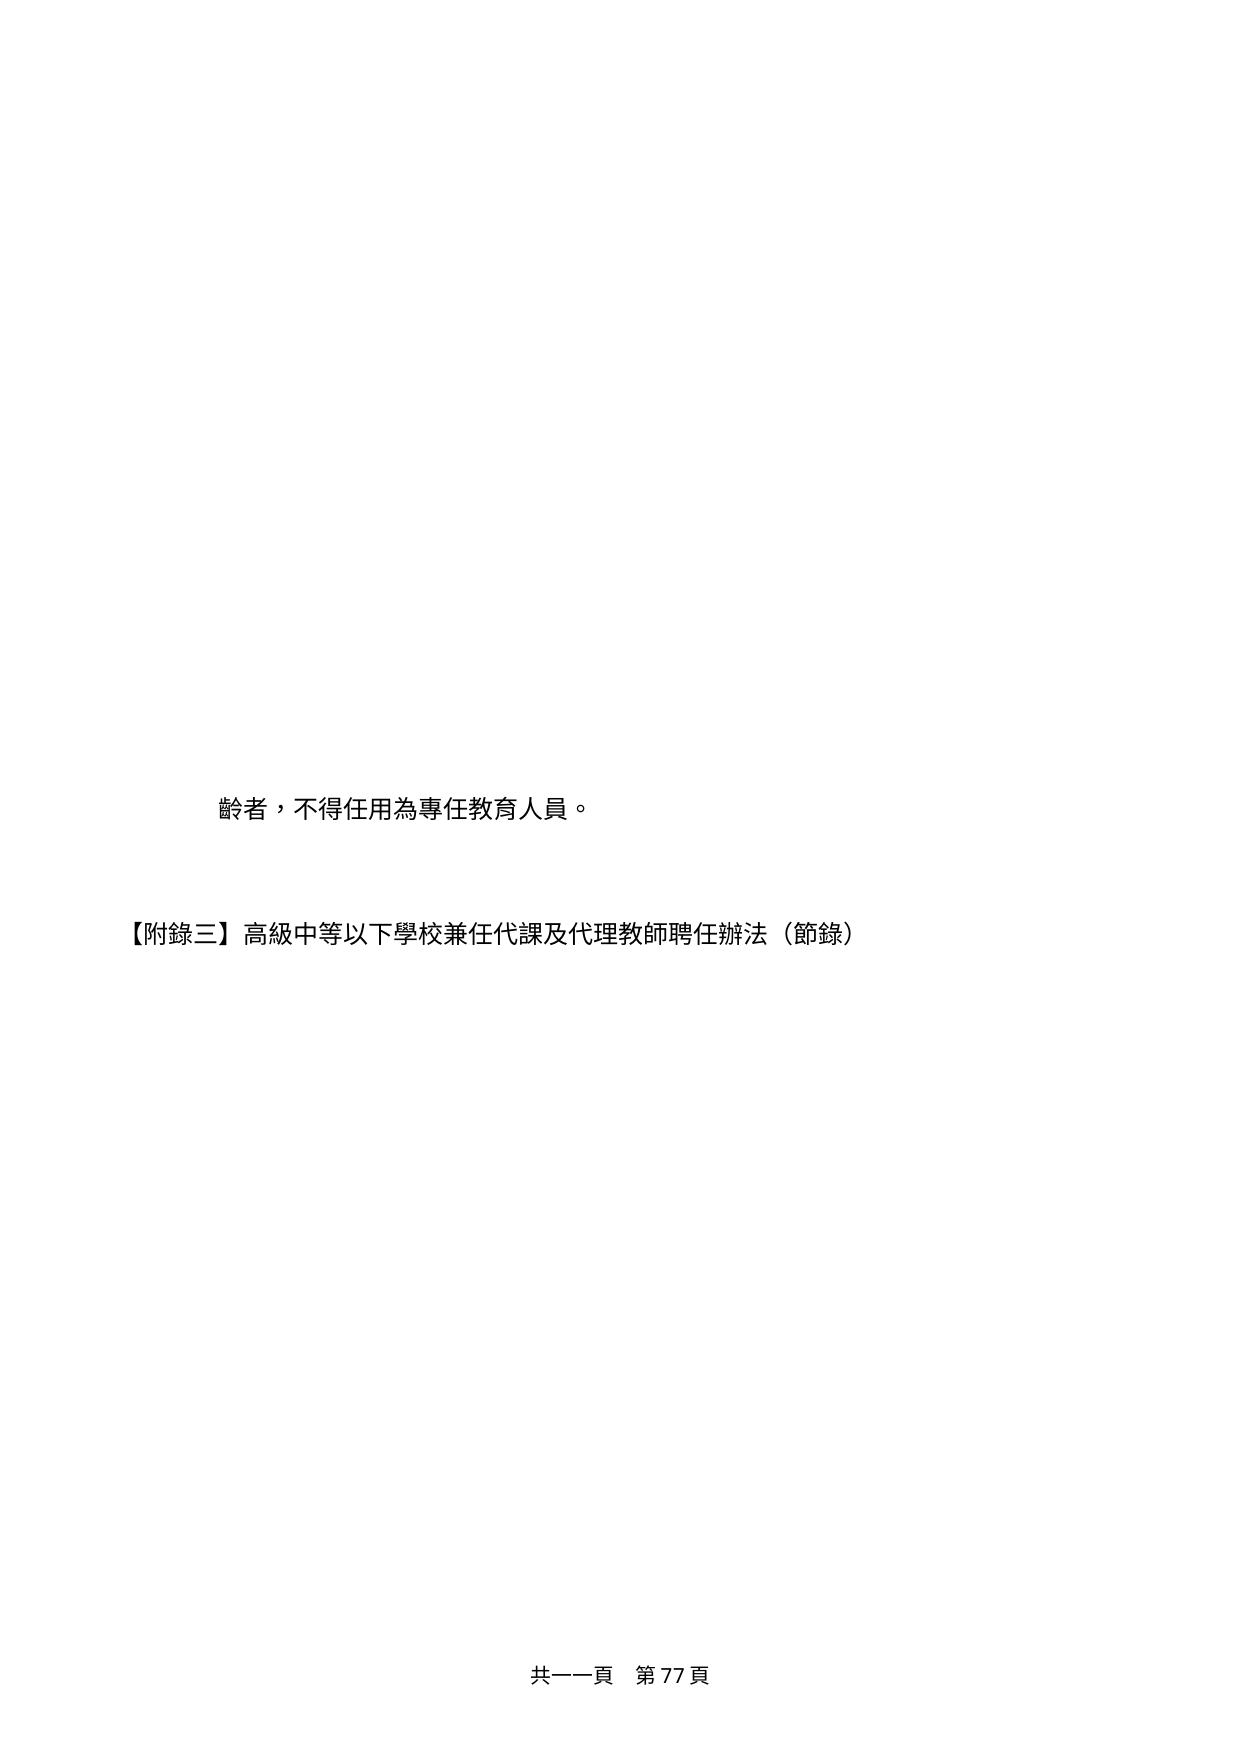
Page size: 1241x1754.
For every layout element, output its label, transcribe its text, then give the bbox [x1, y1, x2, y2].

text 【附錄三】高級中等以下學校兼任代課及代理教師聘任辦法（節錄） [118, 891, 1122, 953]
text 齡者，不得任用為專任教育人員。 [118, 766, 1122, 828]
